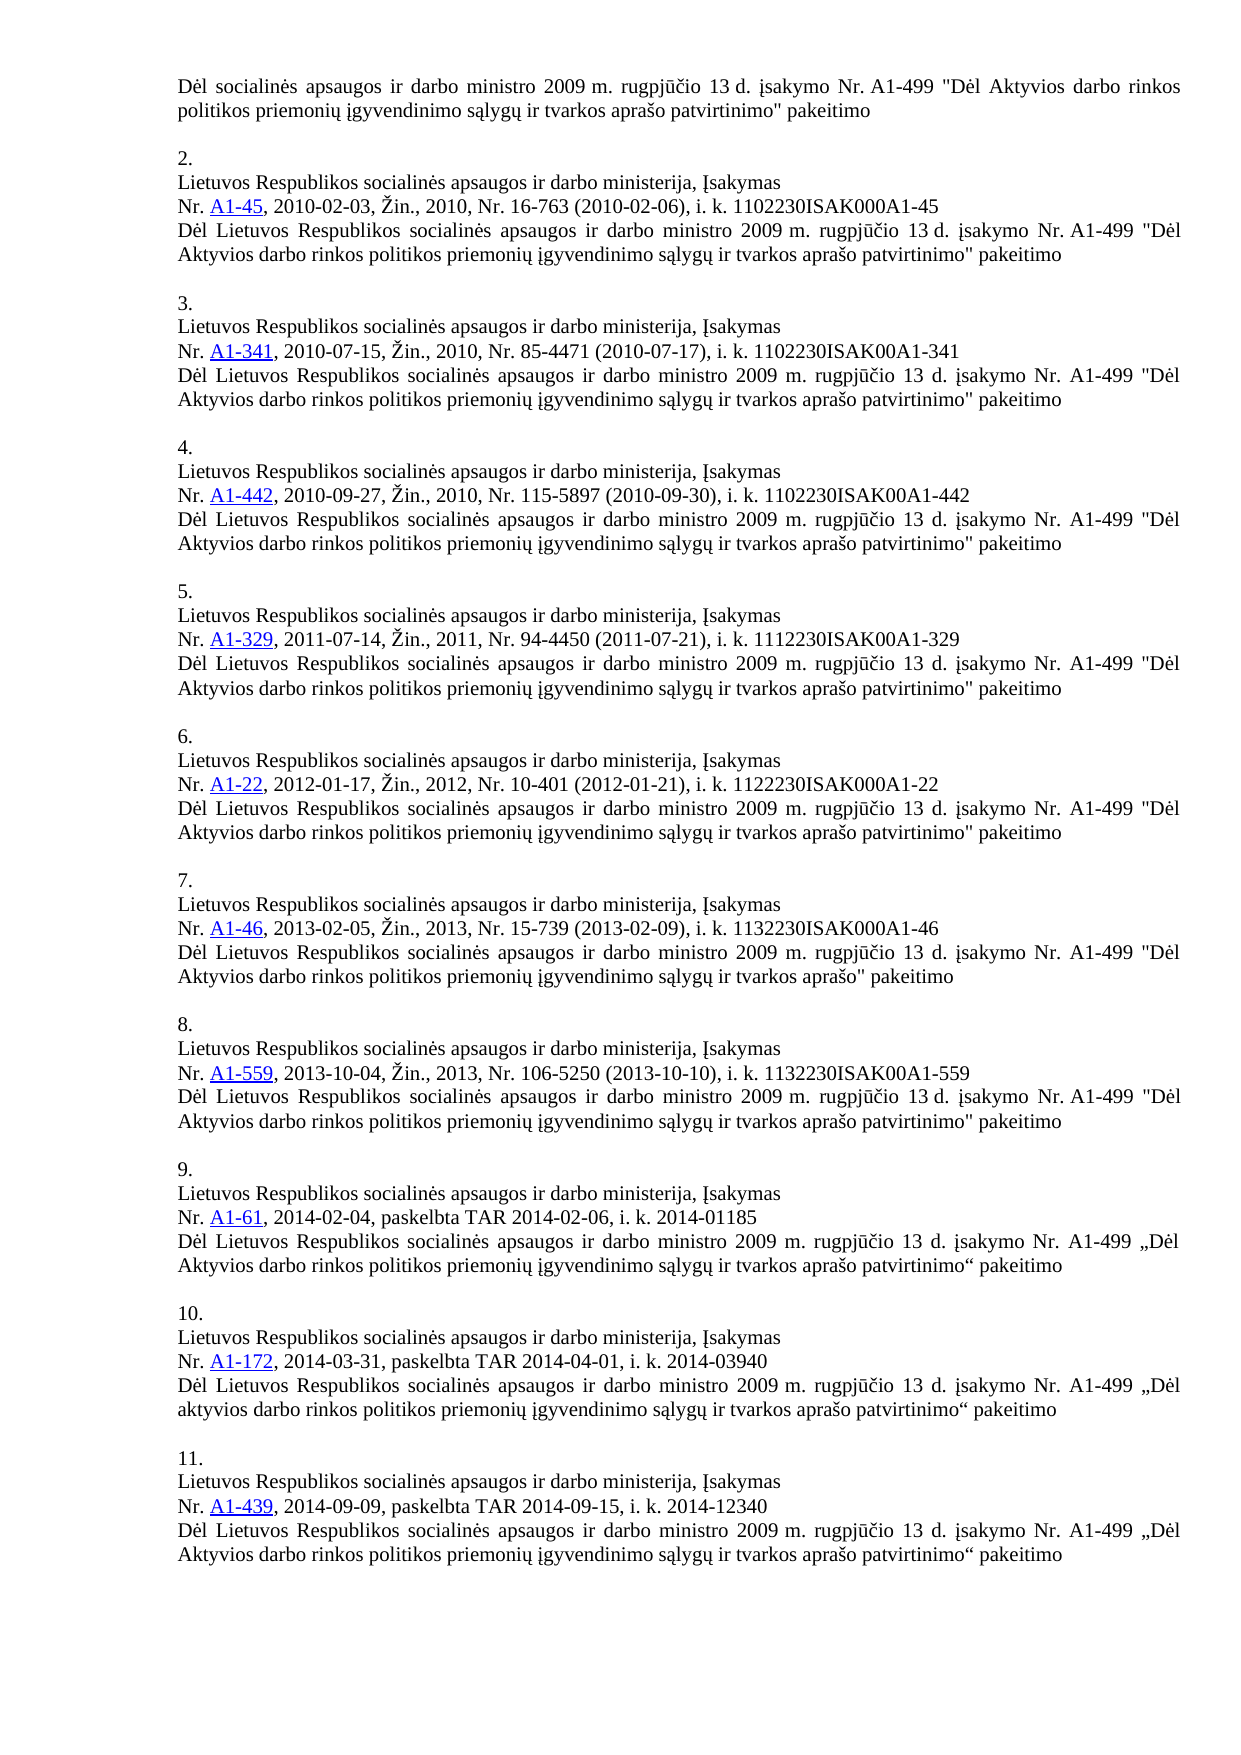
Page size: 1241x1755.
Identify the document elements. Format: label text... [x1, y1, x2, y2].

text 11. [177, 1445, 1181, 1469]
text Nr. A1-46, 2013-02-05, Žin., 2013, Nr. 15-739 (2013-02-09), i. k. 1132230ISAK000A1-46 [177, 916, 1181, 940]
text Dėl Lietuvos Respublikos socialinės apsaugos ir darbo ministro 2009 m. rugpjūčio 13 d. įsakymo Nr. A1-499 "Dėl Aktyvios darbo rinkos politikos priemonių įgyvendinimo sąlygų ir tvarkos aprašo patvirtinimo" pakeitimo [177, 651, 1181, 699]
text Nr. A1-442, 2010-09-27, Žin., 2010, Nr. 115-5897 (2010-09-30), i. k. 1102230ISAK00A1-442 [177, 483, 1181, 507]
text Lietuvos Respublikos socialinės apsaugos ir darbo ministerija, Įsakymas [177, 748, 1181, 772]
text Nr. A1-22, 2012-01-17, Žin., 2012, Nr. 10-401 (2012-01-21), i. k. 1122230ISAK000A1-22 [177, 772, 1181, 796]
text Nr. A1-439, 2014-09-09, paskelbta TAR 2014-09-15, i. k. 2014-12340 [177, 1493, 1181, 1518]
text Dėl Lietuvos Respublikos socialinės apsaugos ir darbo ministro 2009 m. rugpjūčio 13 d. įsakymo Nr. A1-499 „Dėl Aktyvios darbo rinkos politikos priemonių įgyvendinimo sąlygų ir tvarkos aprašo patvirtinimo“ pakeitimo [177, 1229, 1181, 1277]
text Lietuvos Respublikos socialinės apsaugos ir darbo ministerija, Įsakymas [177, 1036, 1181, 1060]
text 3. [177, 290, 1181, 314]
text Dėl Lietuvos Respublikos socialinės apsaugos ir darbo ministro 2009 m. rugpjūčio 13 d. įsakymo Nr. A1-499 "Dėl Aktyvios darbo rinkos politikos priemonių įgyvendinimo sąlygų ir tvarkos aprašo patvirtinimo" pakeitimo [177, 363, 1181, 411]
text 8. [177, 1012, 1181, 1036]
text Lietuvos Respublikos socialinės apsaugos ir darbo ministerija, Įsakymas [177, 1469, 1181, 1493]
text 2. [177, 146, 1181, 170]
text 5. [177, 579, 1181, 603]
text Lietuvos Respublikos socialinės apsaugos ir darbo ministerija, Įsakymas [177, 1325, 1181, 1349]
text Nr. A1-329, 2011-07-14, Žin., 2011, Nr. 94-4450 (2011-07-21), i. k. 1112230ISAK00A1-329 [177, 627, 1181, 651]
text Nr. A1-559, 2013-10-04, Žin., 2013, Nr. 106-5250 (2013-10-10), i. k. 1132230ISAK00A1-559 [177, 1060, 1181, 1084]
text Lietuvos Respublikos socialinės apsaugos ir darbo ministerija, Įsakymas [177, 603, 1181, 627]
text Dėl Lietuvos Respublikos socialinės apsaugos ir darbo ministro 2009 m. rugpjūčio 13 d. įsakymo Nr. A1-499 "Dėl Aktyvios darbo rinkos politikos priemonių įgyvendinimo sąlygų ir tvarkos aprašo patvirtinimo" pakeitimo [177, 218, 1181, 266]
text Nr. A1-341, 2010-07-15, Žin., 2010, Nr. 85-4471 (2010-07-17), i. k. 1102230ISAK00A1-341 [177, 338, 1181, 363]
text Dėl socialinės apsaugos ir darbo ministro 2009 m. rugpjūčio 13 d. įsakymo Nr. A1-499 "Dėl Aktyvios darbo rinkos politikos priemonių įgyvendinimo sąlygų ir tvarkos aprašo patvirtinimo" pakeitimo [177, 74, 1181, 122]
text Lietuvos Respublikos socialinės apsaugos ir darbo ministerija, Įsakymas [177, 314, 1181, 338]
text Dėl Lietuvos Respublikos socialinės apsaugos ir darbo ministro 2009 m. rugpjūčio 13 d. įsakymo Nr. A1-499 "Dėl Aktyvios darbo rinkos politikos priemonių įgyvendinimo sąlygų ir tvarkos aprašo patvirtinimo" pakeitimo [177, 1084, 1181, 1133]
text 7. [177, 868, 1181, 892]
text 6. [177, 723, 1181, 748]
text Nr. A1-172, 2014-03-31, paskelbta TAR 2014-04-01, i. k. 2014-03940 [177, 1349, 1181, 1373]
text Dėl Lietuvos Respublikos socialinės apsaugos ir darbo ministro 2009 m. rugpjūčio 13 d. įsakymo Nr. A1-499 "Dėl Aktyvios darbo rinkos politikos priemonių įgyvendinimo sąlygų ir tvarkos aprašo patvirtinimo" pakeitimo [177, 796, 1181, 844]
text Lietuvos Respublikos socialinės apsaugos ir darbo ministerija, Įsakymas [177, 459, 1181, 483]
text 4. [177, 435, 1181, 459]
text Dėl Lietuvos Respublikos socialinės apsaugos ir darbo ministro 2009 m. rugpjūčio 13 d. įsakymo Nr. A1-499 "Dėl Aktyvios darbo rinkos politikos priemonių įgyvendinimo sąlygų ir tvarkos aprašo patvirtinimo" pakeitimo [177, 507, 1181, 555]
text Dėl Lietuvos Respublikos socialinės apsaugos ir darbo ministro 2009 m. rugpjūčio 13 d. įsakymo Nr. A1-499 "Dėl Aktyvios darbo rinkos politikos priemonių įgyvendinimo sąlygų ir tvarkos aprašo" pakeitimo [177, 940, 1181, 988]
text Dėl Lietuvos Respublikos socialinės apsaugos ir darbo ministro 2009 m. rugpjūčio 13 d. įsakymo Nr. A1-499 „Dėl aktyvios darbo rinkos politikos priemonių įgyvendinimo sąlygų ir tvarkos aprašo patvirtinimo“ pakeitimo [177, 1373, 1181, 1421]
text 9. [177, 1157, 1181, 1181]
text Nr. A1-45, 2010-02-03, Žin., 2010, Nr. 16-763 (2010-02-06), i. k. 1102230ISAK000A1-45 [177, 194, 1181, 218]
text 10. [177, 1301, 1181, 1325]
text Lietuvos Respublikos socialinės apsaugos ir darbo ministerija, Įsakymas [177, 170, 1181, 194]
text Lietuvos Respublikos socialinės apsaugos ir darbo ministerija, Įsakymas [177, 1181, 1181, 1205]
text Lietuvos Respublikos socialinės apsaugos ir darbo ministerija, Įsakymas [177, 892, 1181, 916]
text Nr. A1-61, 2014-02-04, paskelbta TAR 2014-02-06, i. k. 2014-01185 [177, 1205, 1181, 1229]
text Dėl Lietuvos Respublikos socialinės apsaugos ir darbo ministro 2009 m. rugpjūčio 13 d. įsakymo Nr. A1-499 „Dėl Aktyvios darbo rinkos politikos priemonių įgyvendinimo sąlygų ir tvarkos aprašo patvirtinimo“ pakeitimo [177, 1518, 1181, 1566]
